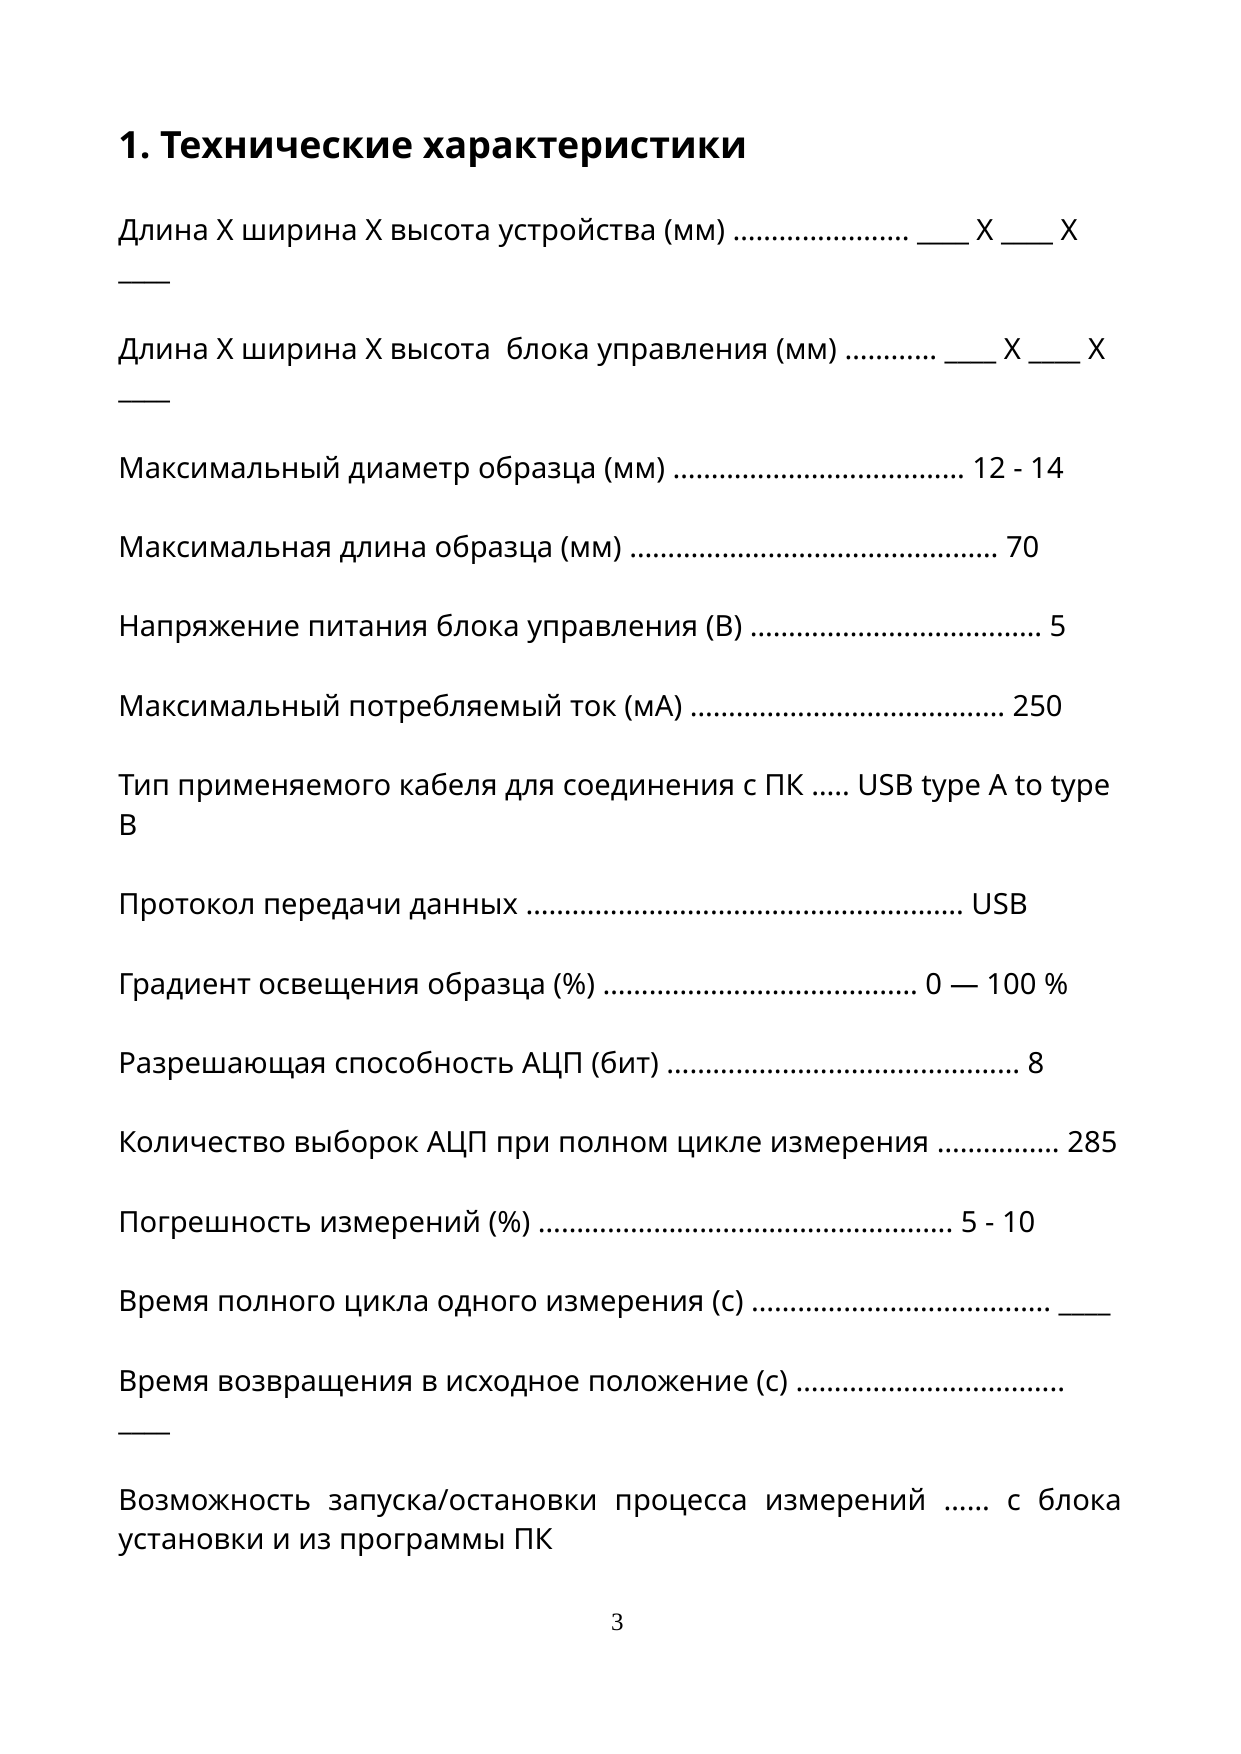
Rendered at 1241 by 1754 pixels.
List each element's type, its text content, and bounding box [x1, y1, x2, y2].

text Максимальный диаметр образца (мм) …………………………..…… 12 - 14 [118, 447, 1122, 487]
text Тип применяемого кабеля для соединения с ПК ….. USB type A to type B [118, 764, 1122, 844]
text Возможность запуска/остановки процесса измерений …… с блока установки и из программы ПК [118, 1479, 1122, 1558]
text 1. Технические характеристики [118, 118, 1122, 169]
text Количество выборок АЦП при полном цикле измерения ………….… 285 [118, 1122, 1122, 1161]
text Погрешность измерений (%) ……………………………………….….…. 5 - 10 [118, 1201, 1122, 1241]
text Длина Х ширина Х высота блока управления (мм) ……...… ____ Х ____ Х ____ [118, 328, 1122, 407]
text Время полного цикла одного измерения (с) …………………………….….. ____ [118, 1280, 1122, 1320]
text Напряжение питания блока управления (В) ………………….……….…… 5 [118, 606, 1122, 645]
text Максимальный потребляемый ток (мА) ………………….…………….… 250 [118, 685, 1122, 725]
text Разрешающая способность АЦП (бит) ………………………………….…… 8 [118, 1042, 1122, 1082]
text Градиент освещения образца (%) ………………………………..… 0 — 100 % [118, 963, 1122, 1003]
text Длина Х ширина Х высота устройства (мм) …………….……. ____ Х ____ Х ____ [118, 209, 1122, 288]
text Время возвращения в исходное положение (с) ………………………...….. ____ [118, 1360, 1122, 1439]
text Максимальная длина образца (мм) ……………………………...………… 70 [118, 526, 1122, 566]
text Протокол передачи данных ………………………………………..………. USB [118, 883, 1122, 923]
